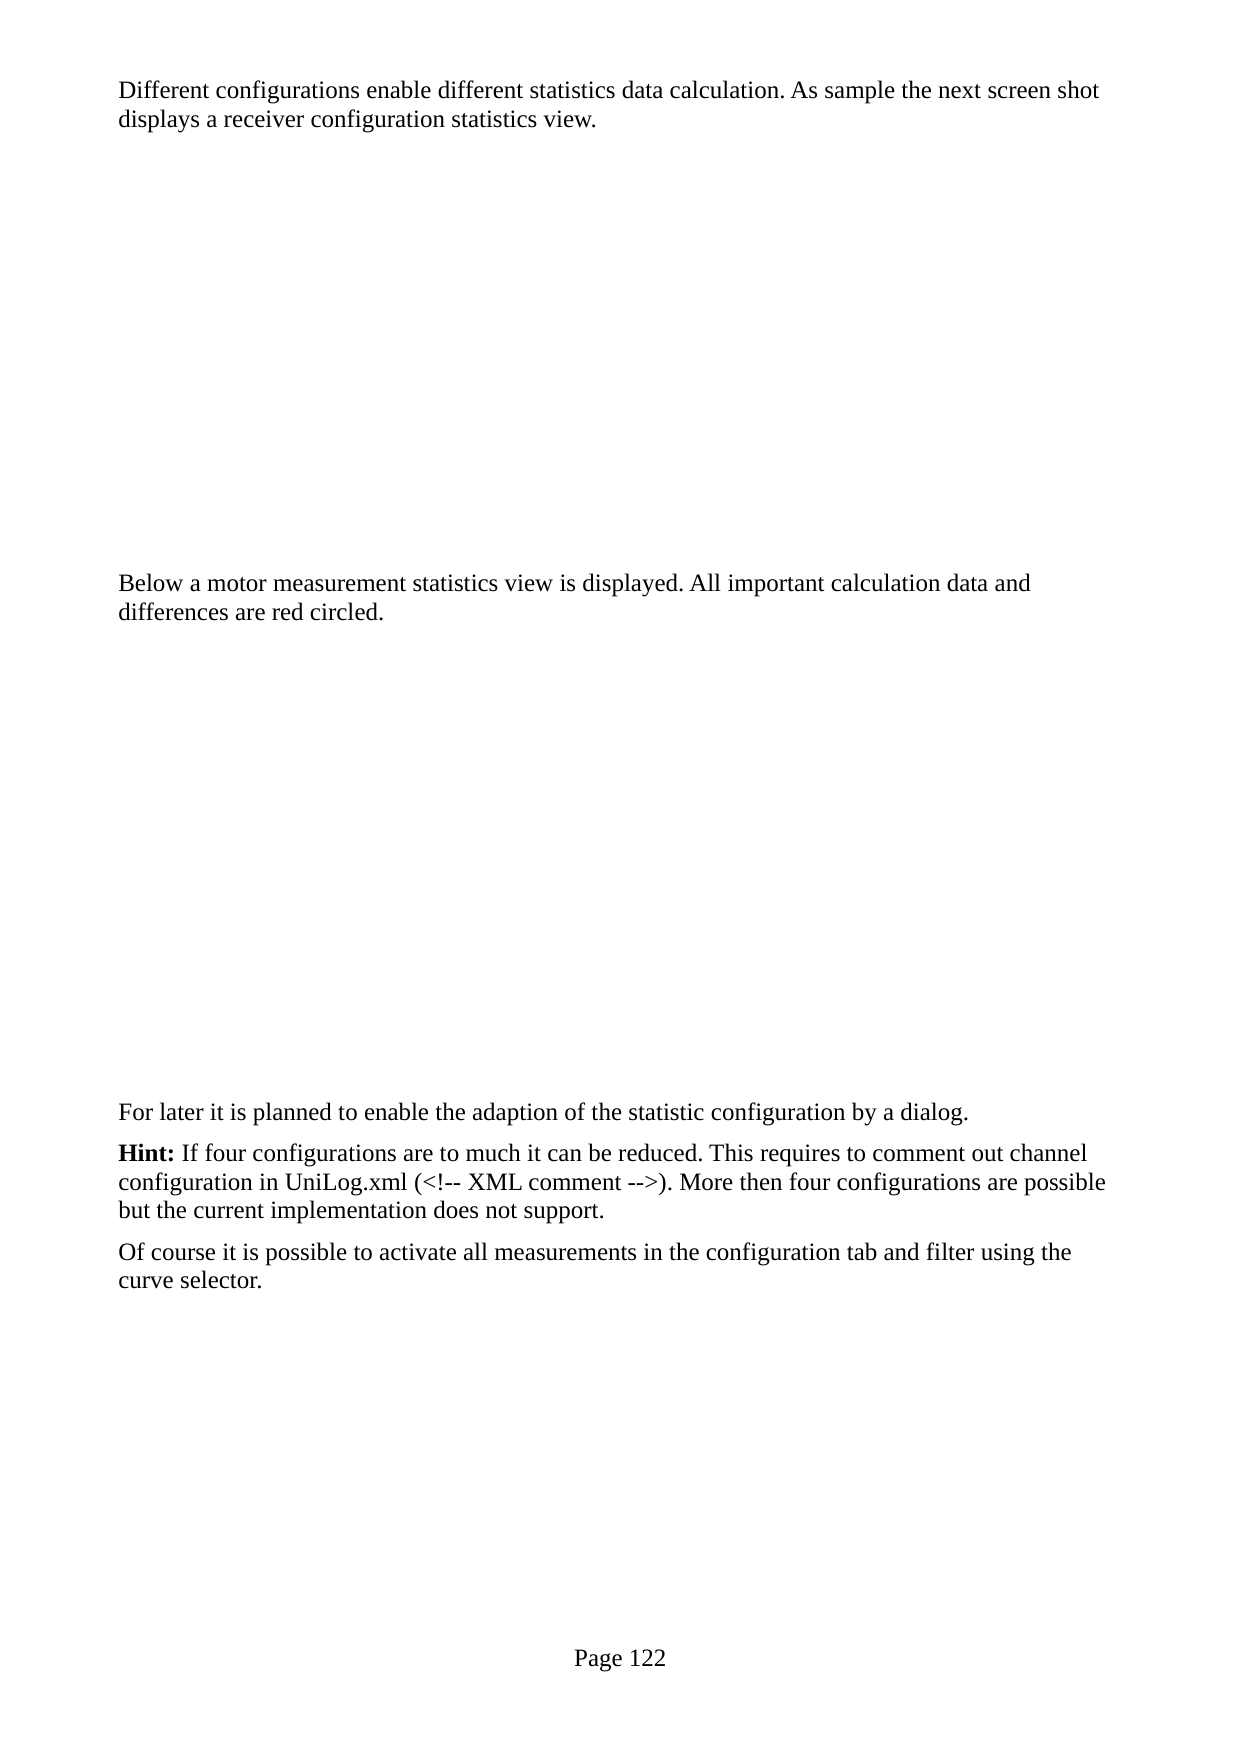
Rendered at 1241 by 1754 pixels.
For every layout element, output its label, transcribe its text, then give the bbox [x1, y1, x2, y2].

text Hint: If four configurations are to much it can be reduced. This requires to comment out channel configuration in UniLog.xml (<!-- XML comment -->). More then four configurations are possible but the current implementation does not support. [118, 1138, 1122, 1224]
text For later it is planned to enable the adaption of the statistic configuration by a dialog. [118, 1097, 1122, 1126]
text Of course it is possible to activate all measurements in the configuration tab and filter using the curve selector. [118, 1237, 1122, 1294]
text Different configurations enable different statistics data calculation. As sample the next screen shot displays a receiver configuration statistics view. [118, 75, 1122, 132]
text Below a motor measurement statistics view is displayed. All important calculation data and differences are red circled. [118, 568, 1122, 626]
